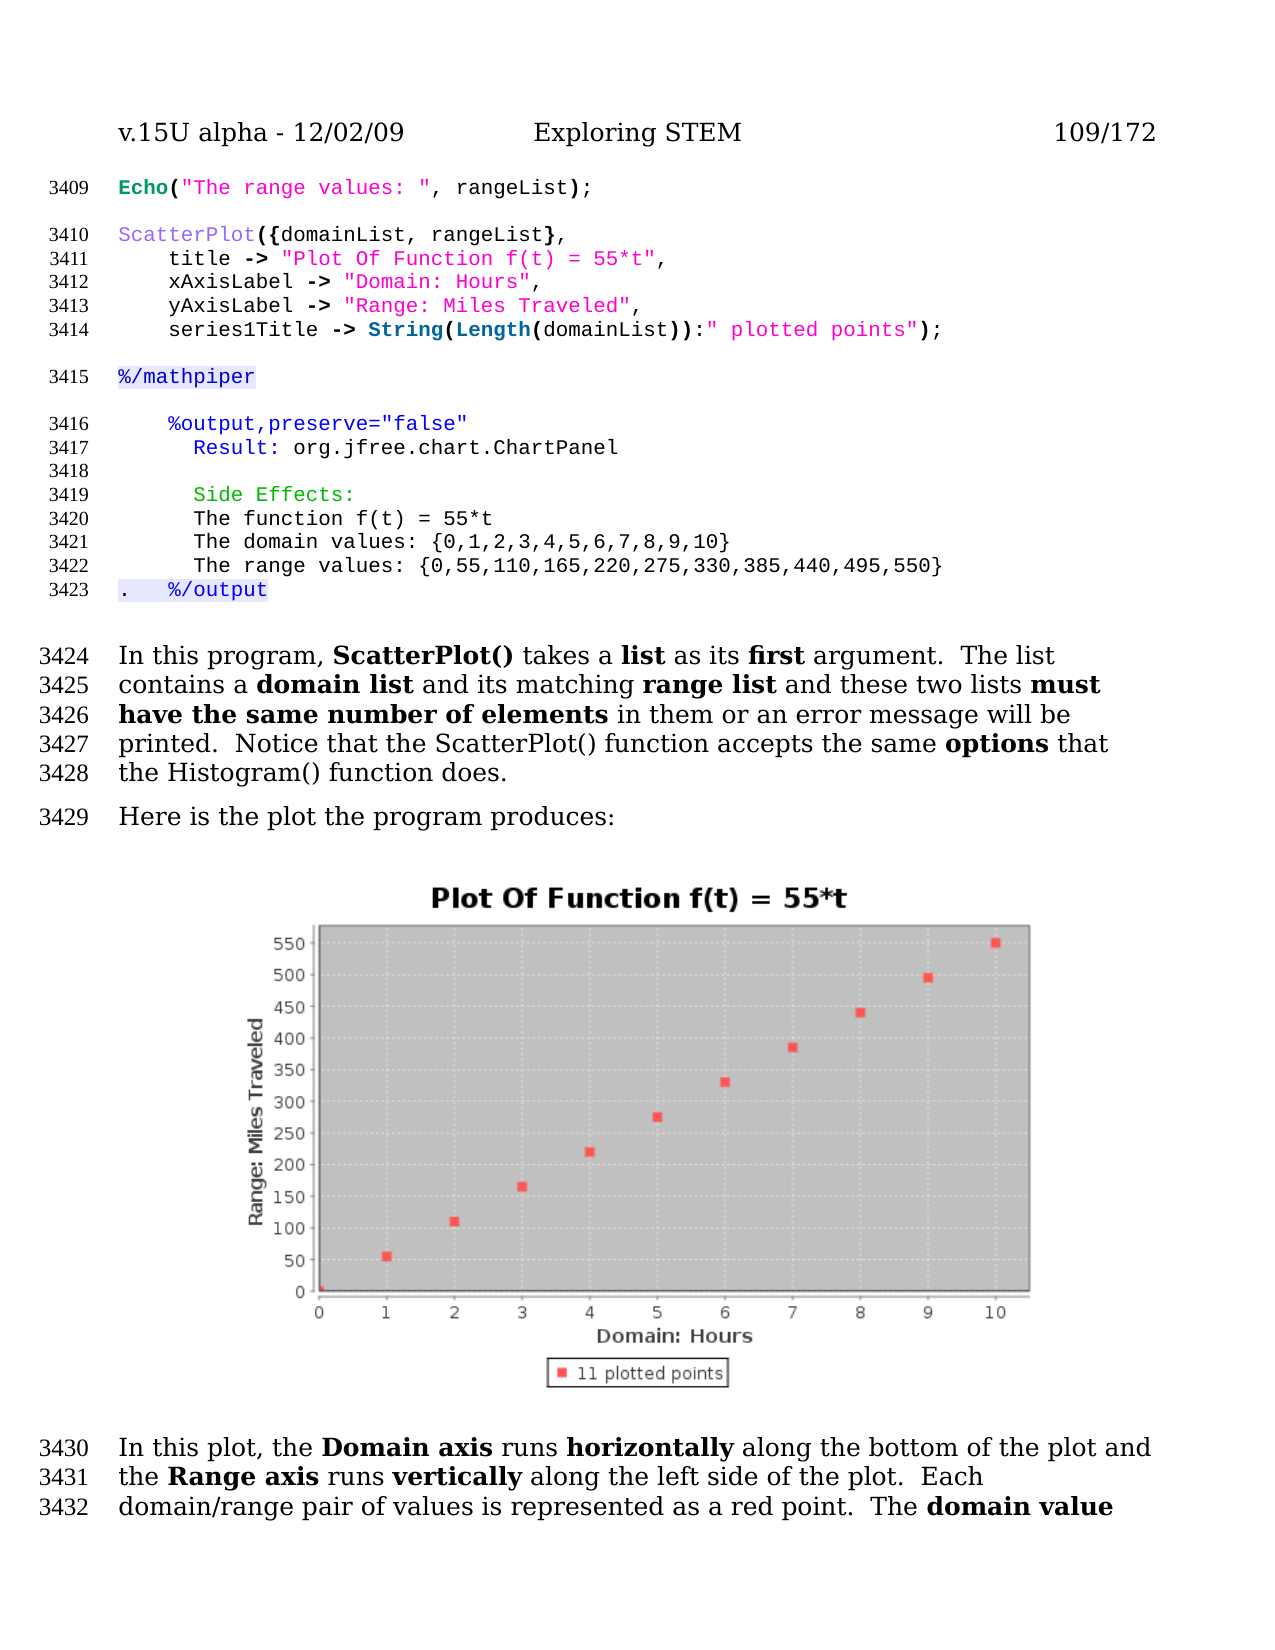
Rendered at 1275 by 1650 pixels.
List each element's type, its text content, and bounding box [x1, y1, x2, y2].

text series1Title -> String(Length(domainList)):" plotted points"); [118, 319, 1157, 342]
text In this plot, the Domain axis runs horizontally along the bottom of the plot and the Range axis runs vertically along the left side of the plot. Each domain/range pair of values is represented as a red point. The domain value [118, 1433, 1157, 1521]
text In this program, ScatterPlot() takes a list as its first argument. The list contains a domain list and its matching range list and these two lists must have the same number of elements in them or an error message will be printed. Notice that the ScatterPlot() function accepts the same options that the Histogram() function does. [118, 641, 1157, 787]
picture [230, 881, 1046, 1389]
text xAxisLabel -> "Domain: Hours", [118, 271, 1157, 295]
text The function f(t) = 55*t [118, 508, 1157, 531]
text yAxisLabel -> "Range: Miles Traveled", [118, 295, 1157, 319]
text The range values: {0,55,110,165,220,275,330,385,440,495,550} [118, 555, 1157, 579]
text %/mathpiper [118, 366, 1157, 389]
text Here is the plot the program produces: [118, 802, 1157, 832]
text %output,preserve="false" [118, 413, 1157, 437]
text Side Effects: [118, 484, 1157, 508]
text Echo("The range values: ", rangeList); [118, 177, 1157, 200]
text Result: org.jfree.chart.ChartPanel [118, 437, 1157, 461]
text . %/output [118, 579, 1157, 602]
text The domain values: {0,1,2,3,4,5,6,7,8,9,10} [118, 531, 1157, 555]
text title -> "Plot Of Function f(t) = 55*t", [118, 248, 1157, 271]
text ScatterPlot({domainList, rangeList}, [118, 224, 1157, 248]
